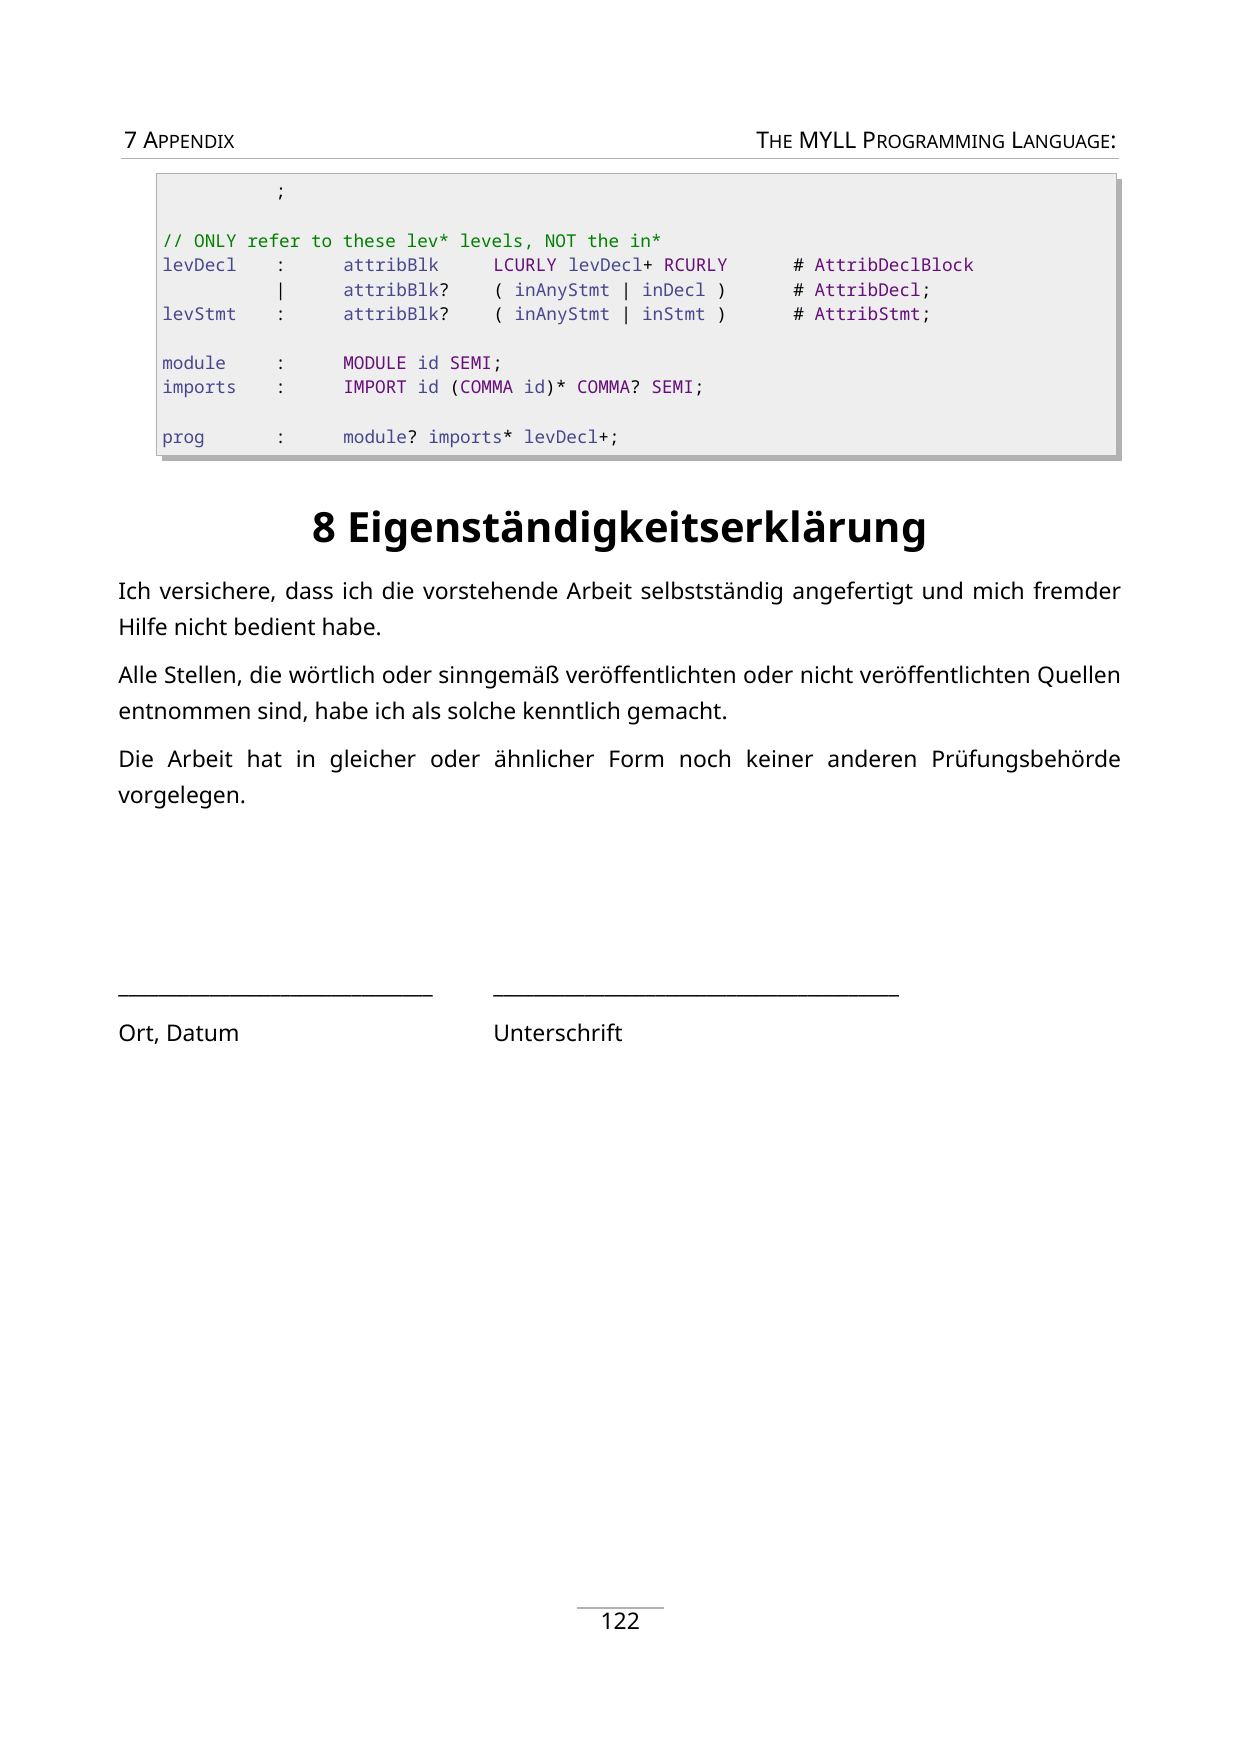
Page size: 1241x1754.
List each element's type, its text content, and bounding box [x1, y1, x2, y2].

text Ich versichere, dass ich die vorstehende Arbeit selbstständig angefertigt und mich fremder Hilfe nicht bedient habe. [118, 575, 1122, 642]
text Ort, Datum Unterschrift [118, 1017, 1122, 1048]
text Die Arbeit hat in gleicher oder ähnlicher Form noch keiner anderen Prüfungsbehörde vorgelegen. [118, 743, 1122, 810]
subtitle Eigenständigkeitserklärung [118, 498, 1122, 554]
text Alle Stellen, die wörtlich oder sinngemäß veröffentlichten oder nicht veröffentlichten Quellen entnommen sind, habe ich als solche kenntlich gemacht. [118, 659, 1122, 726]
text ; // ONLY refer to these lev* levels, NOT the in* levDecl : attribBlk LCURLY levDecl+ RCURLY # AttribDeclBlock | attribBlk? ( inAnyStmt | inDecl ) # AttribDecl; levStmt : attribBlk? ( inAnyStmt | inStmt ) # AttribStmt; module : MODULE id SEMI; imports : IMPORT id (COMMA id)* COMMA? SEMI; prog : module? imports* levDecl+; [157, 174, 1116, 455]
text _______________________________ ________________________________________ [118, 969, 1122, 1001]
